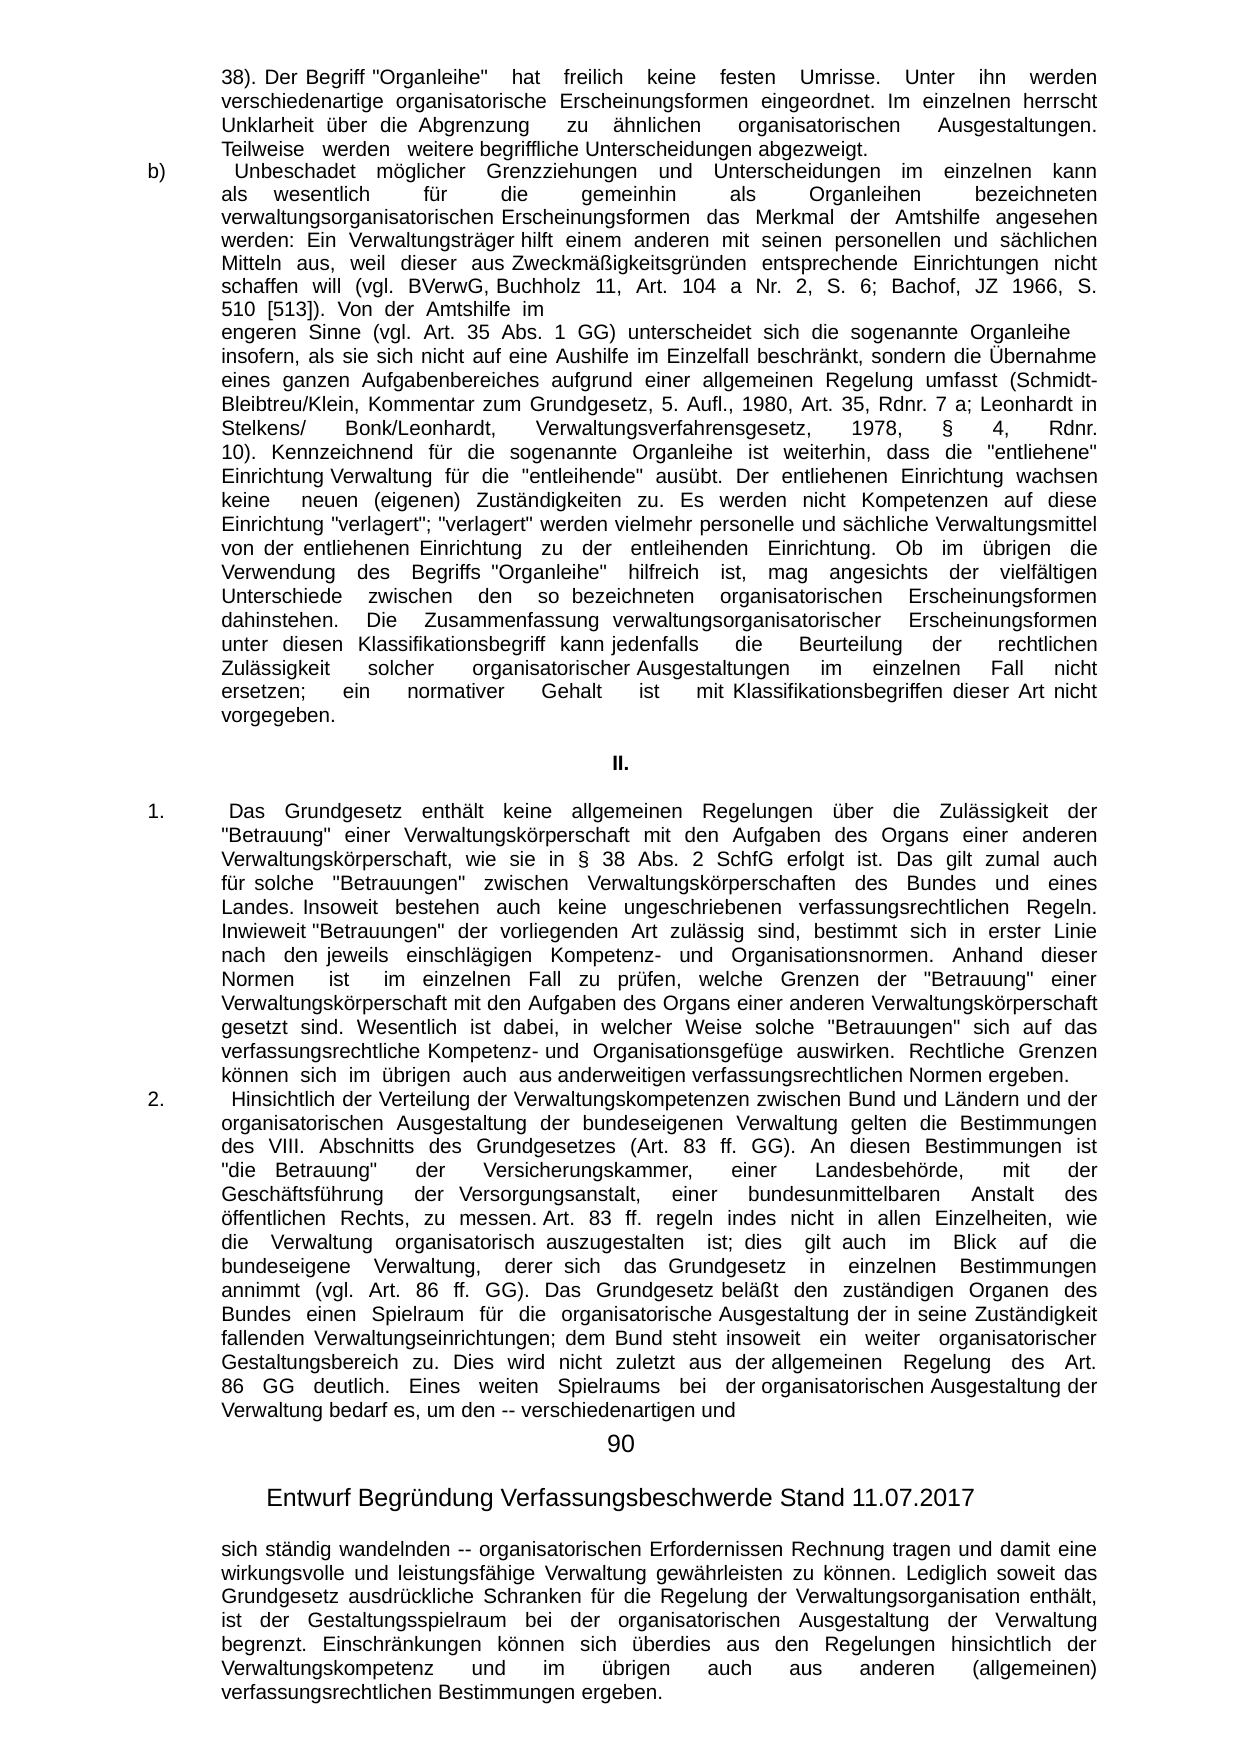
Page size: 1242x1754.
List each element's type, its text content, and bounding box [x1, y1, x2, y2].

text 2. Hinsichtlich der Verteilung der Verwaltungskompetenzen zwischen Bund und Ländern und der organisatorischen Ausgestaltung der bundeseigenen Verwaltung gelten die Bestimmungen des VIII. Abschnitts des Grundgesetzes (Art. 83 ff. GG). An diesen Bestimmungen ist "die Betrauung" der Versicherungskammer, einer Landesbehörde, mit der Geschäftsführung der Versorgungsanstalt, einer bundesunmittelbaren Anstalt des öffentlichen Rechts, zu messen. Art. 83 ff. regeln indes nicht in allen Einzelheiten, wie die Verwaltung organisatorisch auszugestalten ist; dies gilt auch im Blick auf die bundeseigene Verwaltung, derer sich das Grundgesetz in einzelnen Bestimmungen annimmt (vgl. Art. 86 ff. GG). Das Grundgesetz beläßt den zuständigen Organen des Bundes einen Spielraum für die organisatorische Ausgestaltung der in seine Zuständigkeit fallenden Verwaltungseinrichtungen; dem Bund steht insoweit ein weiter organisatorischer Gestaltungsbereich zu. Dies wird nicht zuletzt aus der allgemeinen Regelung des Art. 86 GG deutlich. Eines weiten Spielraums bei der organisatorischen Ausgestaltung der Verwaltung bedarf es, um den -- verschiedenartigen und [147, 1086, 1097, 1422]
text 1. Das Grundgesetz enthält keine allgemeinen Regelungen über die Zulässigkeit der "Betrauung" einer Verwaltungskörperschaft mit den Aufgaben des Organs einer anderen Verwaltungskörperschaft, wie sie in § 38 Abs. 2 SchfG erfolgt ist. Das gilt zumal auch für solche "Betrauungen" zwischen Verwaltungskörperschaften des Bundes und eines Landes. Insoweit bestehen auch keine ungeschriebenen verfassungsrechtlichen Regeln. Inwieweit "Betrauungen" der vorliegenden Art zulässig sind, bestimmt sich in erster Linie nach den jeweils einschlägigen Kompetenz- und Organisationsnormen. Anhand dieser Normen ist im einzelnen Fall zu prüfen, welche Grenzen der "Betrauung" einer Verwaltungskörperschaft mit den Aufgaben des Organs einer anderen Verwaltungskörperschaft gesetzt sind. Wesentlich ist dabei, in welcher Weise solche "Betrauungen" sich auf das verfassungsrechtliche Kompetenz- und Organisationsgefüge auswirken. Rechtliche Grenzen können sich im übrigen auch aus anderweitigen verfassungsrechtlichen Normen ergeben. [147, 799, 1098, 1086]
text engeren Sinne (vgl. Art. 35 Abs. 1 GG) unterscheidet sich die sogenannte Organleihe [221, 321, 1097, 344]
text sich ständig wandelnden -- organisatorischen Erfordernissen Rechnung tragen und damit eine wirkungsvolle und leistungsfähige Verwaltung gewährleisten zu können. Lediglich soweit das Grundgesetz ausdrückliche Schranken für die Regelung der Verwaltungsorganisation enthält, ist der Gestaltungsspielraum bei der organisatorischen Ausgestaltung der Verwaltung begrenzt. Einschränkungen können sich überdies aus den Regelungen hinsichtlich der Verwaltungskompetenz und im übrigen auch aus anderen (allgemeinen) verfassungsrechtlichen Bestimmungen ergeben. [221, 1536, 1097, 1704]
text b) Unbeschadet möglicher Grenzziehungen und Unterscheidungen im einzelnen kann als wesentlich für die gemeinhin als Organleihen bezeichneten verwaltungsorganisatorischen Erscheinungsformen das Merkmal der Amtshilfe angesehen werden: Ein Verwaltungsträger hilft einem anderen mit seinen personellen und sächlichen Mitteln aus, weil dieser aus Zweckmäßigkeitsgründen entsprechende Einrichtungen nicht schaffen will (vgl. BVerwG, Buchholz 11, Art. 104 a Nr. 2, S. 6; Bachof, JZ 1966, S. 510 [513]). Von der Amtshilfe im [147, 161, 1097, 321]
text Entwurf Begründung Verfassungsbeschwerde Stand 11.07.2017 [259, 1483, 982, 1512]
text 38). Der Begriff "Organleihe" hat freilich keine festen Umrisse. Unter ihn werden verschiedenartige organisatorische Erscheinungsformen eingeordnet. Im einzelnen herrscht Unklarheit über die Abgrenzung zu ähnlichen organisatorischen Ausgestaltungen. Teilweise werden weitere begriffliche Unterscheidungen abgezweigt. [221, 64, 1097, 160]
text insofern, als sie sich nicht auf eine Aushilfe im Einzelfall beschränkt, sondern die Übernahme eines ganzen Aufgabenbereiches aufgrund einer allgemeinen Regelung umfasst (Schmidt- Bleibtreu/Klein, Kommentar zum Grundgesetz, 5. Aufl., 1980, Art. 35, Rdnr. 7 a; Leonhardt in Stelkens/ Bonk/Leonhardt, Verwaltungsverfahrensgesetz, 1978, § 4, Rdnr. 10). Kennzeichnend für die sogenannte Organleihe ist weiterhin, dass die "entliehene" Einrichtung Verwaltung für die "entleihende" ausübt. Der entliehenen Einrichtung wachsen keine neuen (eigenen) Zuständigkeiten zu. Es werden nicht Kompetenzen auf diese Einrichtung "verlagert"; "verlagert" werden vielmehr personelle und sächliche Verwaltungsmittel von der entliehenen Einrichtung zu der entleihenden Einrichtung. Ob im übrigen die Verwendung des Begriffs "Organleihe" hilfreich ist, mag angesichts der vielfältigen Unterschiede zwischen den so bezeichneten organisatorischen Erscheinungsformen dahinstehen. Die Zusammenfassung verwaltungsorganisatorischer Erscheinungsformen unter diesen Klassifikationsbegriff kann jedenfalls die Beurteilung der rechtlichen Zulässigkeit solcher organisatorischer Ausgestaltungen im einzelnen Fall nicht ersetzen; ein normativer Gehalt ist mit Klassifikationsbegriffen dieser Art nicht vorgegeben. [221, 344, 1098, 727]
text II. [608, 751, 633, 775]
text 90 [602, 1429, 639, 1458]
